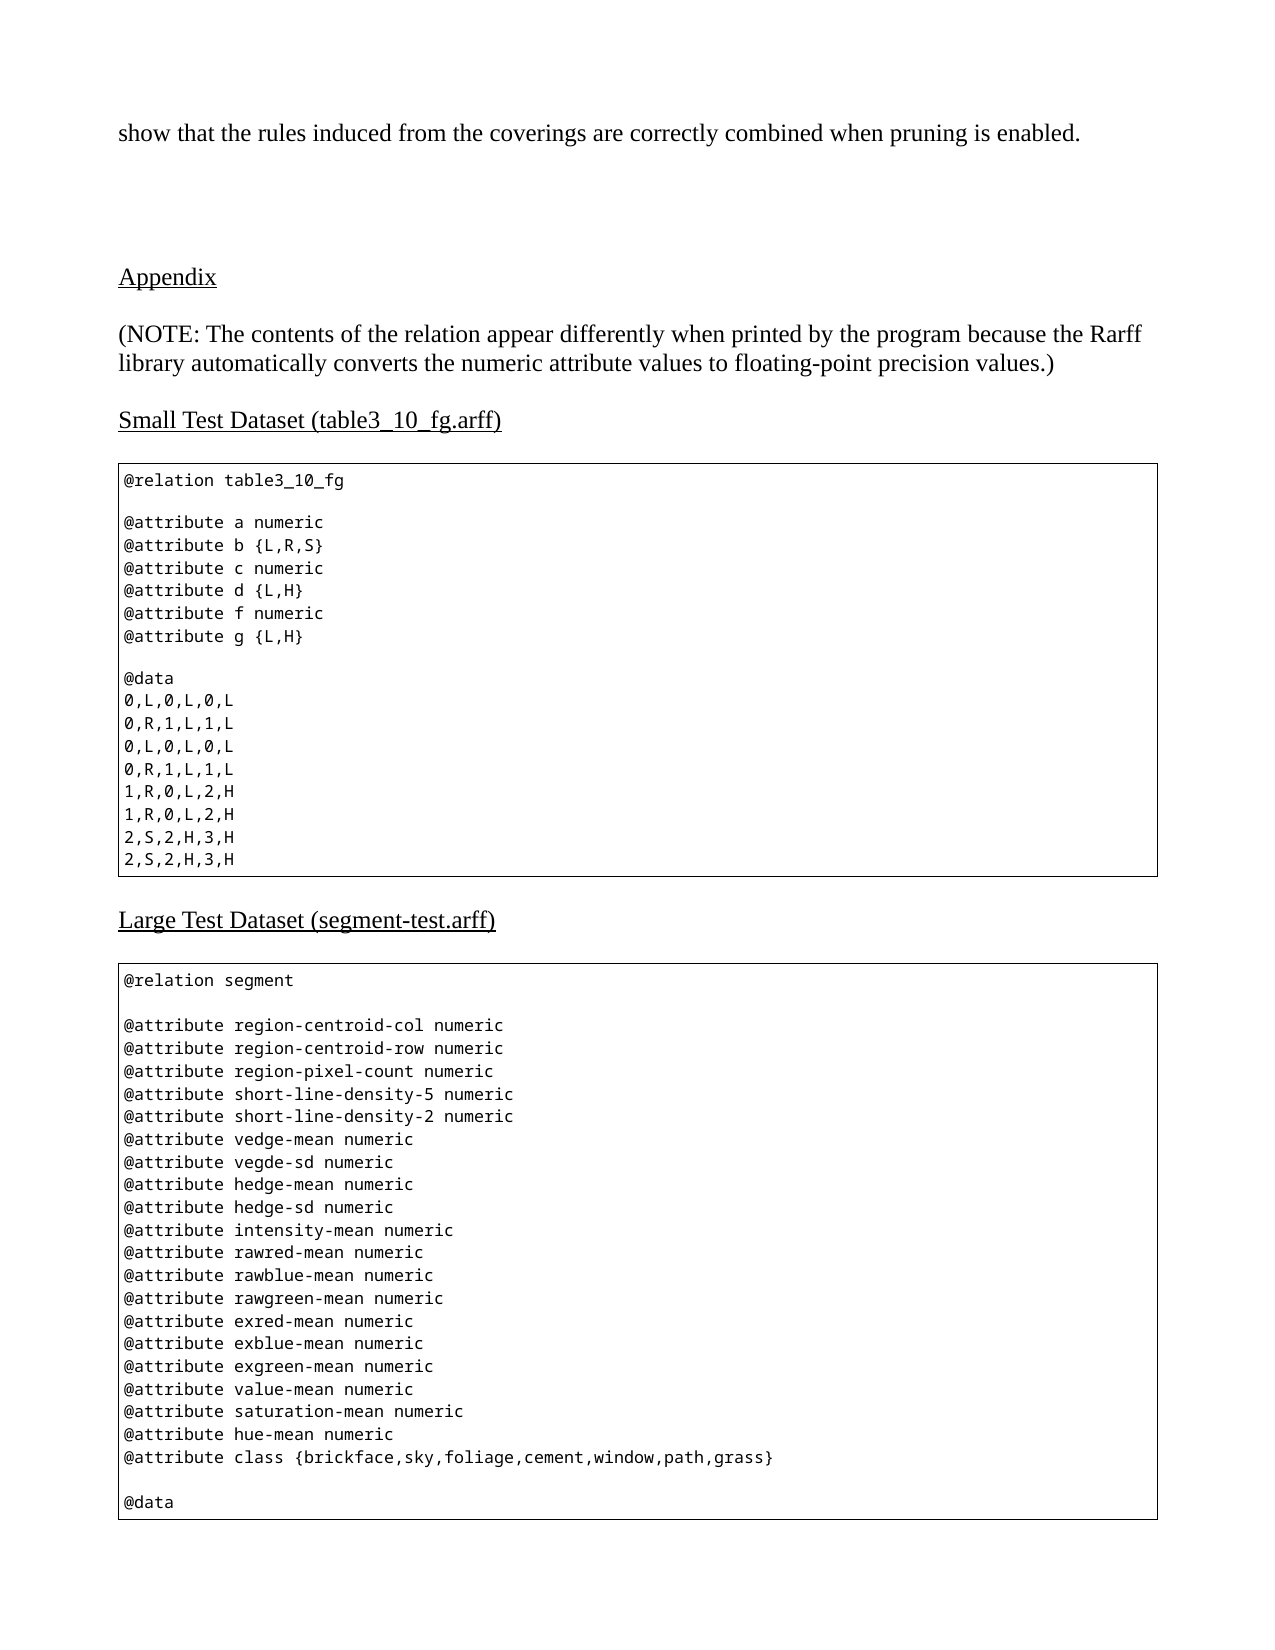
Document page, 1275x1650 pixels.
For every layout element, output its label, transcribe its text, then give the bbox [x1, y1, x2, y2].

text show that the rules induced from the coverings are correctly combined when pruning is enabled. [118, 118, 1157, 147]
text (NOTE: The contents of the relation appear differently when printed by the program because the Rarff library automatically converts the numeric attribute values to floating-point precision values.) [118, 319, 1157, 377]
text Appendix [118, 262, 1157, 291]
table_header @relation segment @attribute region-centroid-col numeric @attribute region-centroid-row numeric @attribute region-pixel-count numeric @attribute short-line-density-5 numeric @attribute short-line-density-2 numeric @attribute vedge-mean numeric @attribute vegde-sd numeric @attribute hedge-mean numeric @attribute hedge-sd numeric @attribute intensity-mean numeric @attribute rawred-mean numeric @attribute rawblue-mean numeric @attribute rawgreen-mean numeric @attribute exred-mean numeric @attribute exblue-mean numeric @attribute exgreen-mean numeric @attribute value-mean numeric @attribute saturation-mean numeric @attribute hue-mean numeric @attribute class {brickface,sky,foliage,cement,window,path,grass} @data [119, 964, 1157, 1519]
text Small Test Dataset (table3_10_fg.arff) [118, 406, 1157, 434]
text Large Test Dataset (segment-test.arff) [118, 905, 1157, 934]
table_header @relation table3_10_fg @attribute a numeric @attribute b {L,R,S} @attribute c numeric @attribute d {L,H} @attribute f numeric @attribute g {L,H} @data 0,L,0,L,0,L 0,R,1,L,1,L 0,L,0,L,0,L 0,R,1,L,1,L 1,R,0,L,2,H 1,R,0,L,2,H 2,S,2,H,3,H 2,S,2,H,3,H [119, 464, 1157, 876]
